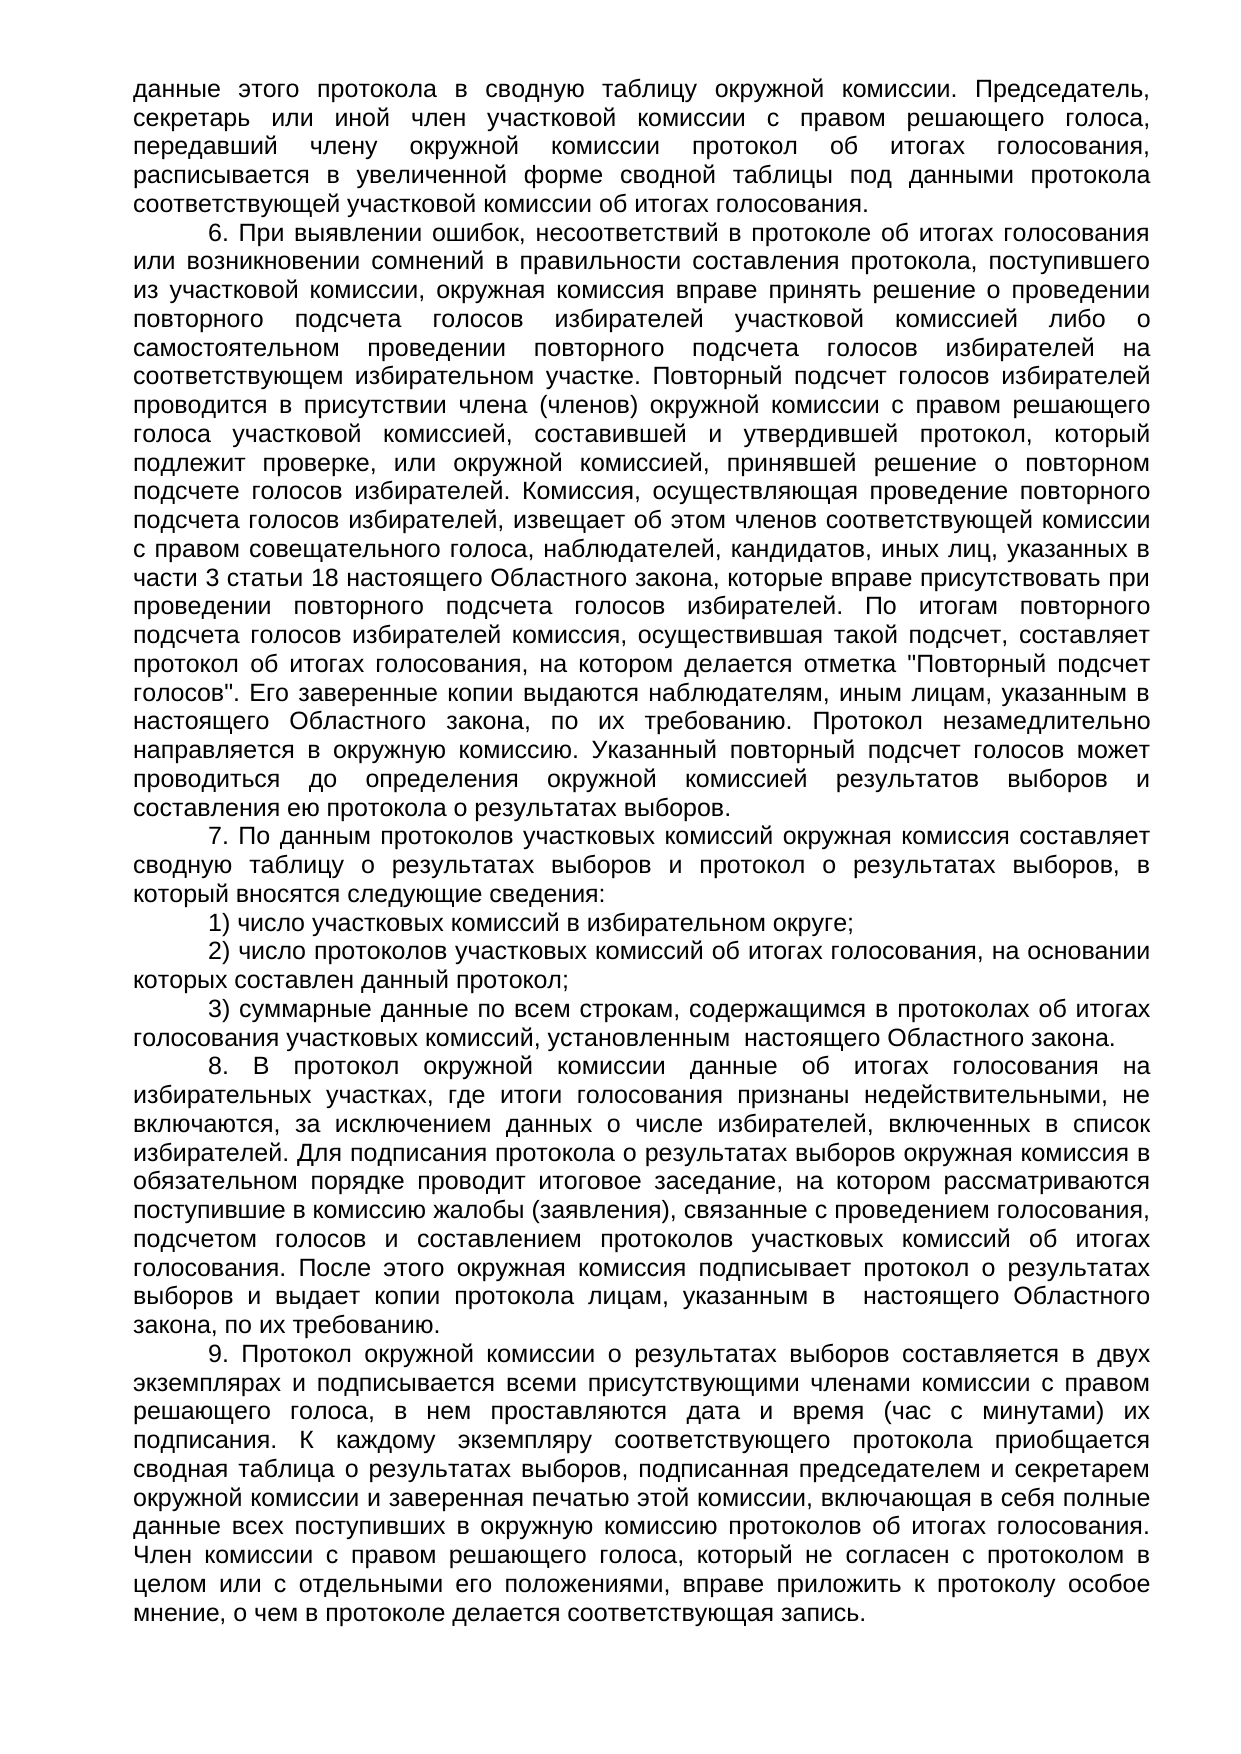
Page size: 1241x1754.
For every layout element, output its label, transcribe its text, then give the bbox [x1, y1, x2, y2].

text 7. По данным протоколов участковых комиссий окружная комиссия составляет сводную таблицу о результатах выборов и протокол о результатах выборов, в который вносятся следующие сведения: [133, 821, 1152, 908]
text 6. При выявлении ошибок, несоответствий в протоколе об итогах голосования или возникновении сомнений в правильности составления протокола, поступившего из участковой комиссии, окружная комиссия вправе принять решение о проведении повторного подсчета голосов избирателей участковой комиссией либо о самостоятельном проведении повторного подсчета голосов избирателей на соответствующем избирательном участке. Повторный подсчет голосов избирателей проводится в присутствии члена (членов) окружной комиссии с правом решающего голоса участковой комиссией, составившей и утвердившей протокол, который подлежит проверке, или окружной комиссией, принявшей решение о повторном подсчете голосов избирателей. Комиссия, осуществляющая проведение повторного подсчета голосов избирателей, извещает об этом членов соответствующей комиссии с правом совещательного голоса, наблюдателей, кандидатов, иных лиц, указанных в части 3 статьи 18 настоящего Областного закона, которые вправе присутствовать при проведении повторного подсчета голосов избирателей. По итогам повторного подсчета голосов избирателей комиссия, осуществившая такой подсчет, составляет протокол об итогах голосования, на котором делается отметка "Повторный подсчет голосов". Его заверенные копии выдаются наблюдателям, иным лицам, указанным в настоящего Областного закона, по их требованию. Протокол незамедлительно направляется в окружную комиссию. Указанный повторный подсчет голосов может проводиться до определения окружной комиссией результатов выборов и составления ею протокола о результатах выборов. [133, 218, 1152, 821]
text 9. Протокол окружной комиссии о результатах выборов составляется в двух экземплярах и подписывается всеми присутствующими членами комиссии с правом решающего голоса, в нем проставляются дата и время (час с минутами) их подписания. К каждому экземпляру соответствующего протокола приобщается сводная таблица о результатах выборов, подписанная председателем и секретарем окружной комиссии и заверенная печатью этой комиссии, включающая в себя полные данные всех поступивших в окружную комиссию протоколов об итогах голосования. Член комиссии с правом решающего голоса, который не согласен с протоколом в целом или с отдельными его положениями, вправе приложить к протоколу особое мнение, о чем в протоколе делается соответствующая запись. [133, 1339, 1152, 1626]
text 2) число протоколов участковых комиссий об итогах голосования, на основании которых составлен данный протокол; [133, 936, 1152, 994]
text 1) число участковых комиссий в избирательном округе; [133, 908, 1152, 936]
text данные этого протокола в сводную таблицу окружной комиссии. Председатель, секретарь или иной член участковой комиссии с правом решающего голоса, передавший члену окружной комиссии протокол об итогах голосования, расписывается в увеличенной форме сводной таблицы под данными протокола соответствующей участковой комиссии об итогах голосования. [133, 74, 1152, 218]
text 8. В протокол окружной комиссии данные об итогах голосования на избирательных участках, где итоги голосования признаны недействительными, не включаются, за исключением данных о числе избирателей, включенных в список избирателей. Для подписания протокола о результатах выборов окружная комиссия в обязательном порядке проводит итоговое заседание, на котором рассматриваются поступившие в комиссию жалобы (заявления), связанные с проведением голосования, подсчетом голосов и составлением протоколов участковых комиссий об итогах голосования. После этого окружная комиссия подписывает протокол о результатах выборов и выдает копии протокола лицам, указанным в настоящего Областного закона, по их требованию. [133, 1051, 1152, 1339]
text 3) суммарные данные по всем строкам, содержащимся в протоколах об итогах голосования участковых комиссий, установленным настоящего Областного закона. [133, 994, 1152, 1051]
